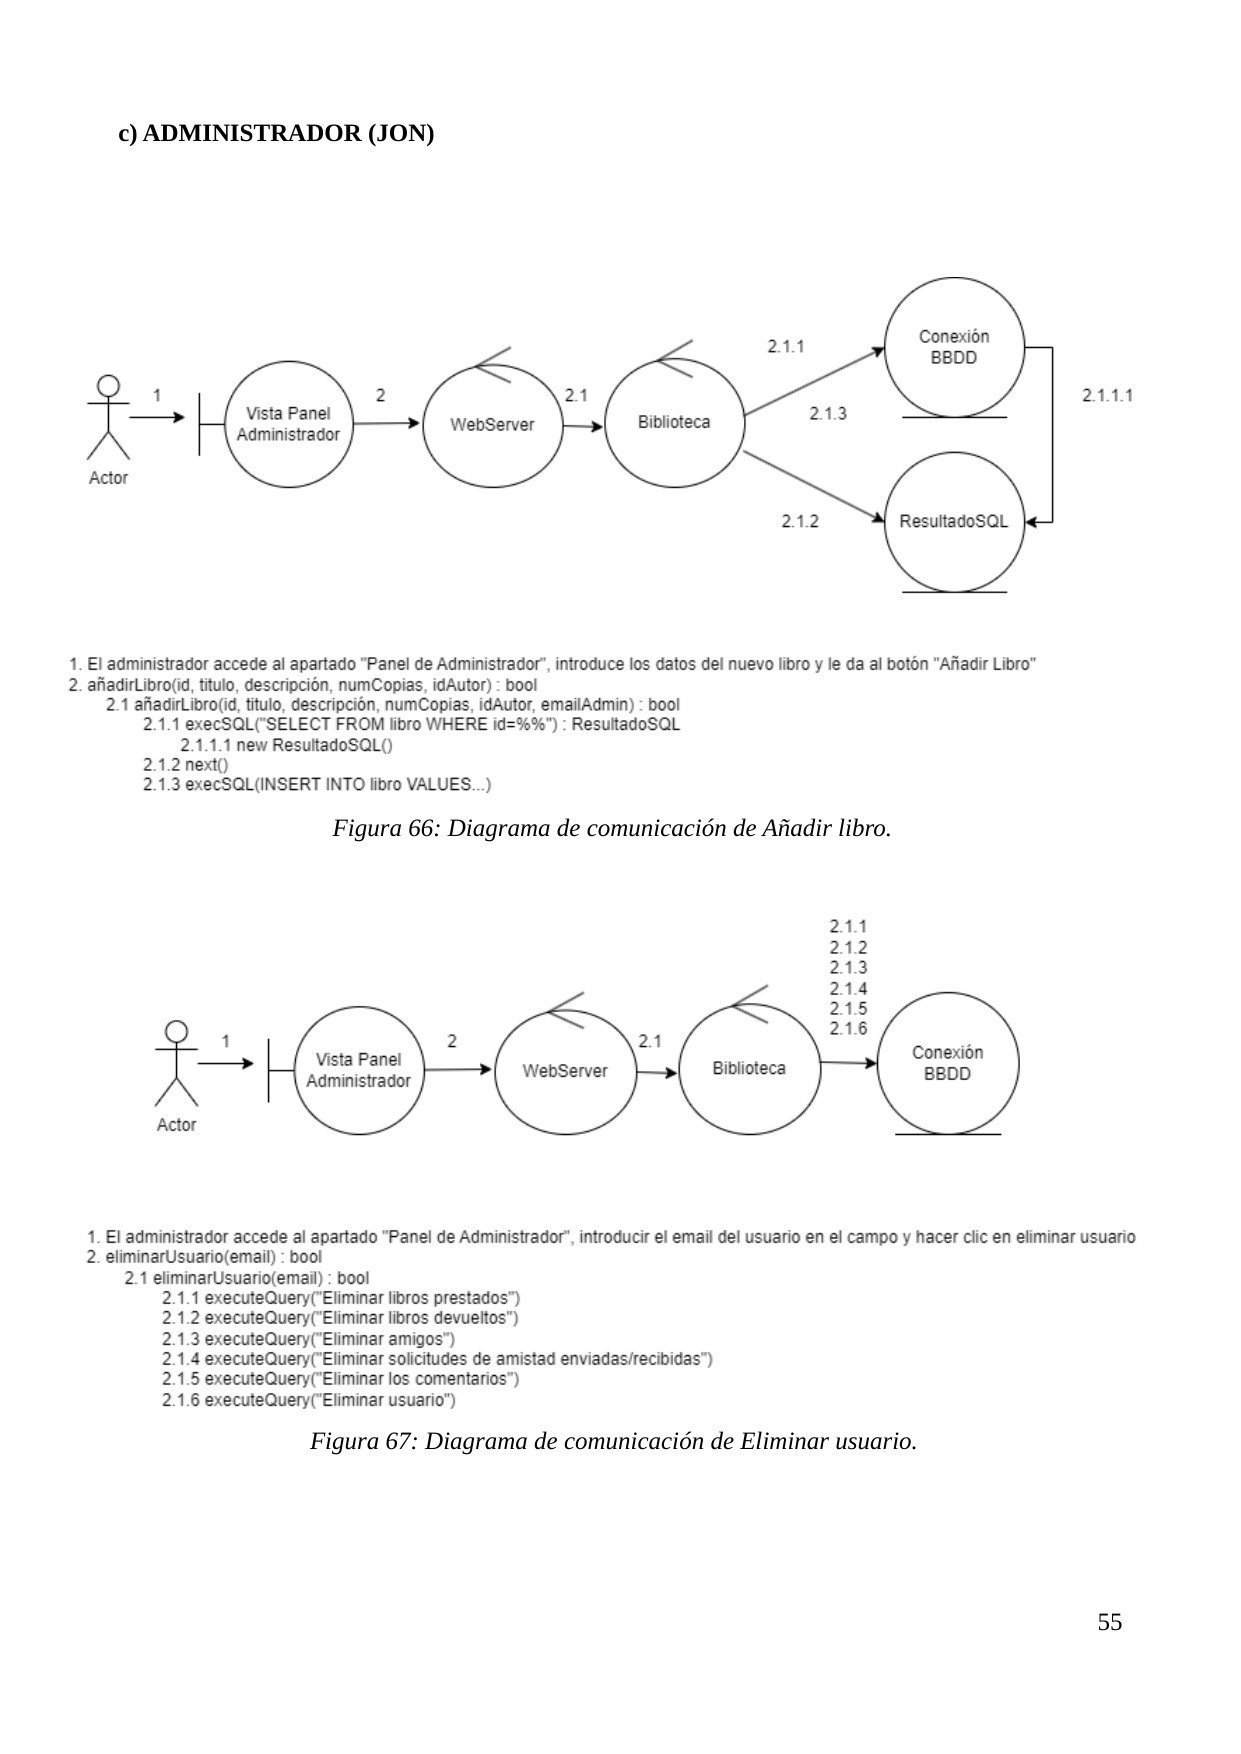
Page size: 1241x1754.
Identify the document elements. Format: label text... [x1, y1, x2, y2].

text Figura 67: Diagrama de comunicación de Eliminar usuario. [84, 1427, 1146, 1455]
text Figura 66: Diagrama de comunicación de Añadir libro. [83, 813, 1144, 842]
picture [66, 277, 1156, 813]
subtitle c) ADMINISTRADOR (JON) [118, 118, 1122, 147]
picture [84, 917, 1146, 1427]
